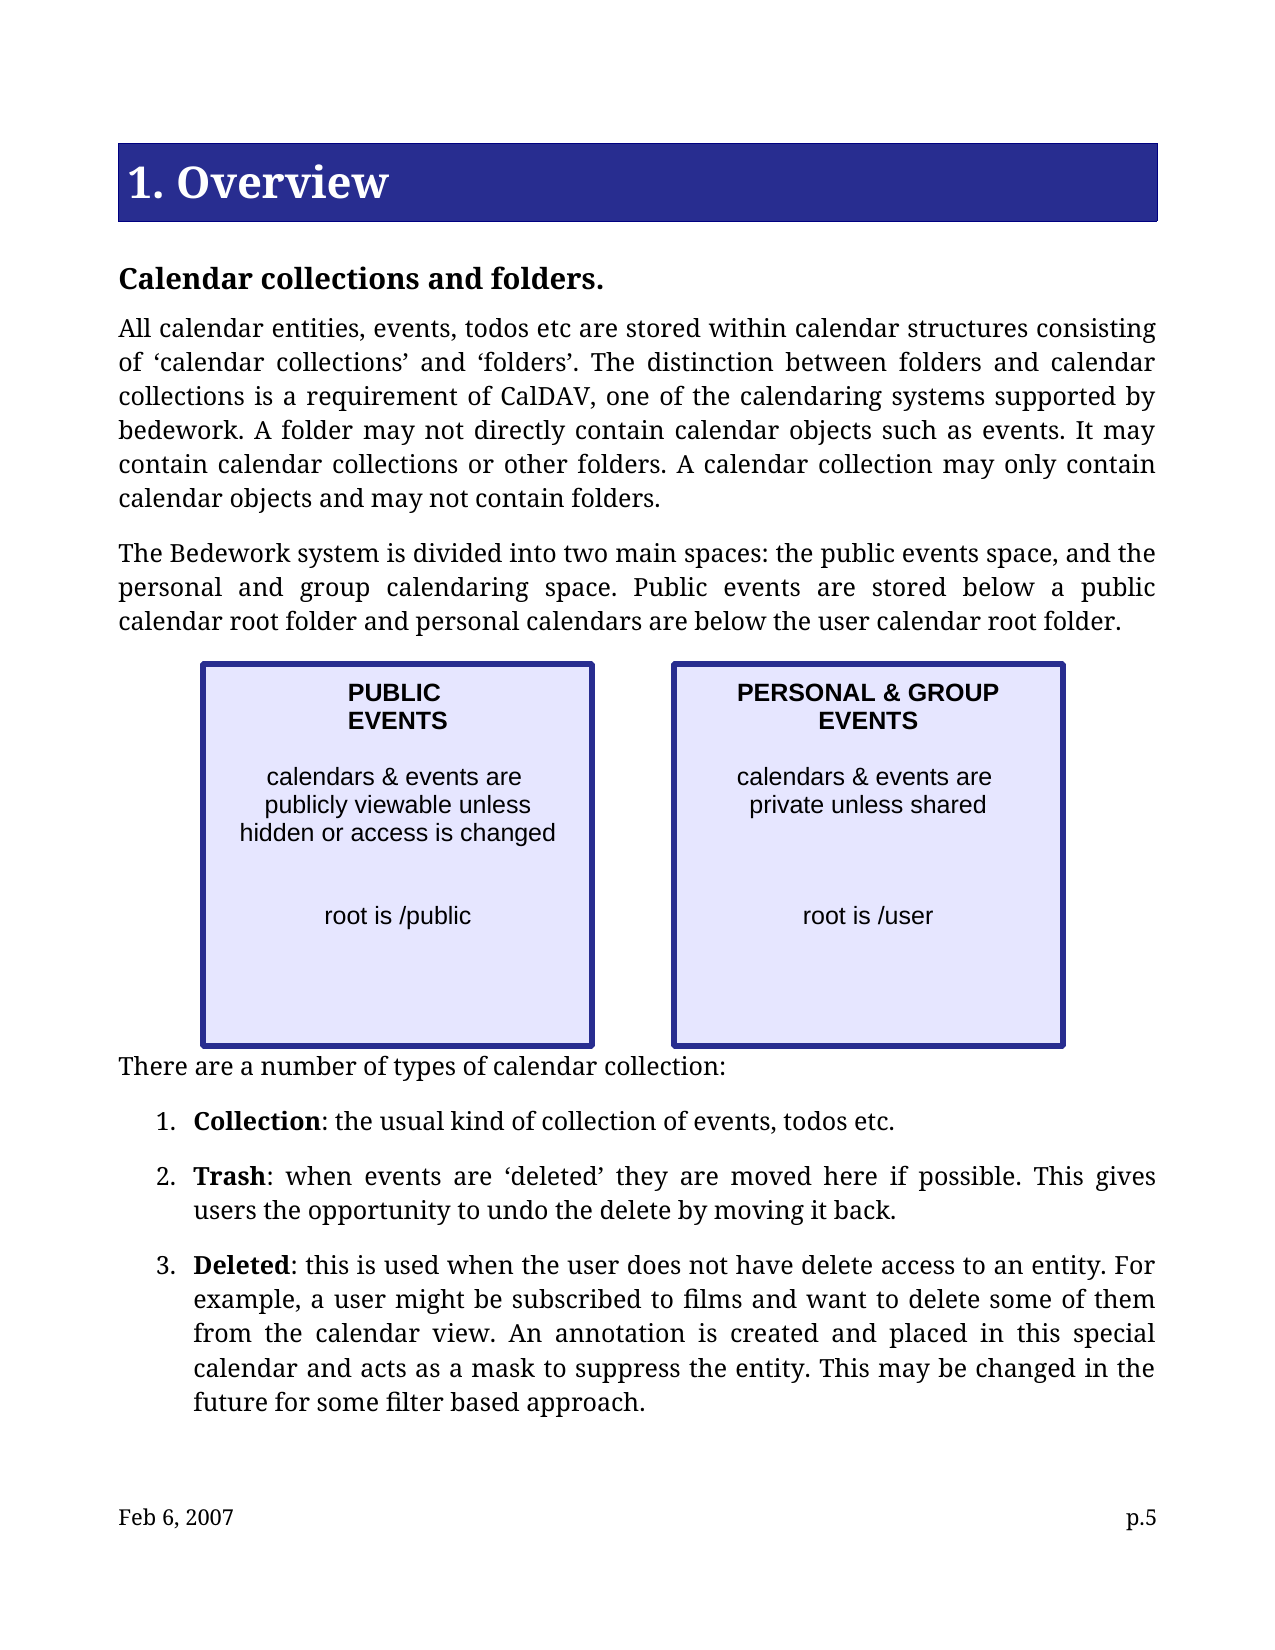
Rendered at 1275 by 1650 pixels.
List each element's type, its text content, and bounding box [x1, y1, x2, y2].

list Trash: when events are ‘deleted’ they are moved here if possible. This gives users the opportunity to undo the delete by moving it back. [156, 1159, 1157, 1227]
text The Bedework system is divided into two main spaces: the public events space, and the personal and group calendaring space. Public events are stored below a public calendar root folder and personal calendars are below the user calendar root folder. [118, 536, 1157, 638]
list Deleted: this is used when the user does not have delete access to an entity. For example, a user might be subscribed to films and want to delete some of them from the calendar view. An annotation is created and placed in this special calendar and acts as a mask to suppress the entity. This may be changed in the future for some filter based approach. [156, 1248, 1157, 1418]
list Collection: the usual kind of collection of events, todos etc. [156, 1104, 1157, 1138]
text All calendar entities, events, todos etc are stored within calendar structures consisting of ‘calendar collections’ and ‘folders’. The distinction between folders and calendar collections is a requirement of CalDAV, one of the calendaring systems supported by bedework. A folder may not directly contain calendar objects such as events. It may contain calendar collections or other folders. A calendar collection may only contain calendar objects and may not contain folders. [118, 311, 1157, 515]
subtitle Calendar collections and folders. [118, 258, 1157, 298]
text There are a number of types of calendar collection: [118, 659, 1157, 1083]
subtitle 1. Overview [119, 144, 1157, 221]
